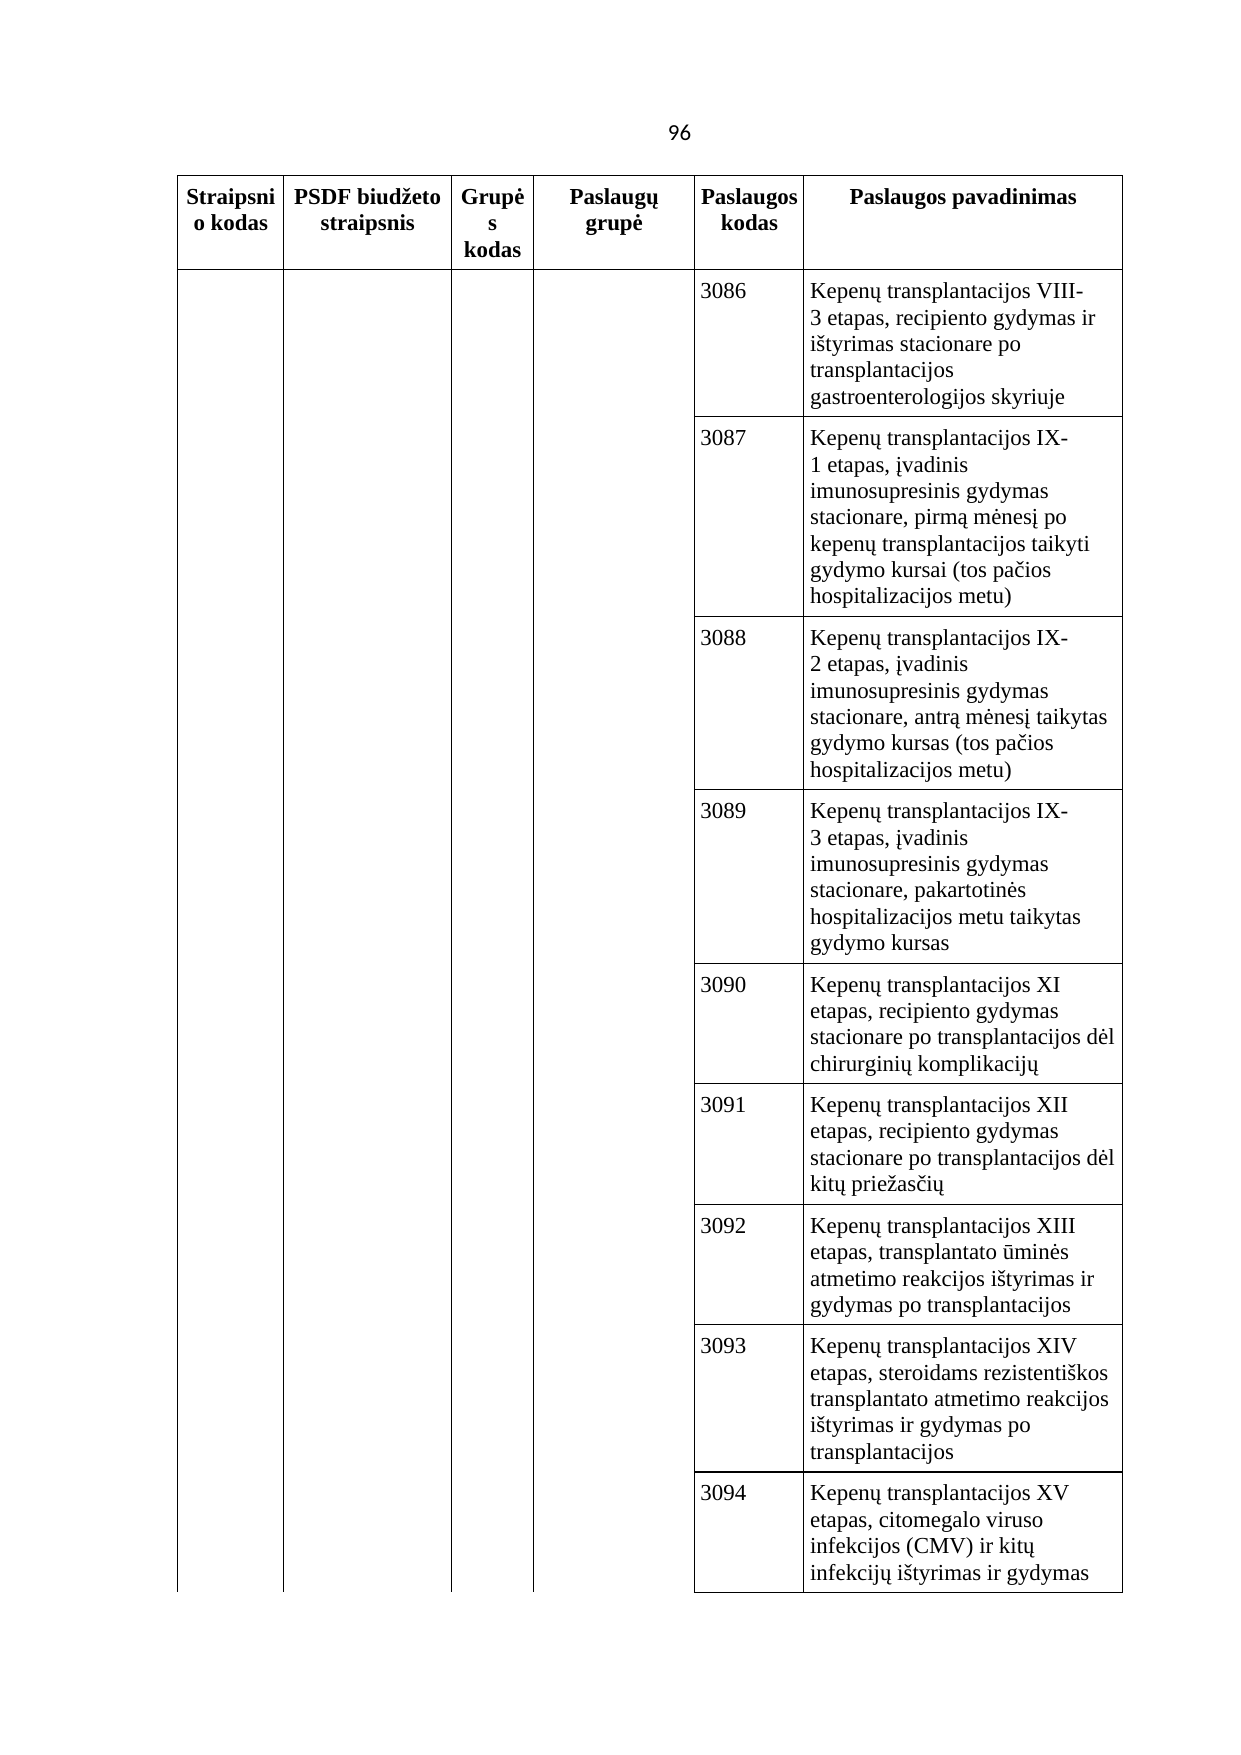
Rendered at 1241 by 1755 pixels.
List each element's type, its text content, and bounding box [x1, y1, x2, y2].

table_cell [534, 1083, 694, 1204]
table_cell [178, 270, 283, 416]
table_cell [452, 1204, 533, 1324]
table_cell [534, 616, 694, 789]
table_cell [452, 1471, 533, 1592]
table_cell [534, 270, 694, 416]
table_cell [452, 1083, 533, 1204]
table_cell [178, 1204, 283, 1324]
table_cell [534, 1204, 694, 1324]
table_cell 3091 [695, 1084, 803, 1204]
table_cell [534, 1324, 694, 1471]
table_cell Kepenų transplantacijos XIII etapas, transplantato ūminės atmetimo reakcijos ištyrimas ir gydymas po transplantacijos [804, 1205, 1122, 1324]
table_cell [284, 963, 451, 1083]
table_cell [178, 1324, 283, 1471]
table_cell [452, 416, 533, 616]
table_header Paslaugos pavadinimas [804, 176, 1122, 269]
table_cell Kepenų transplantacijos XV etapas, citomegalo viruso infekcijos (CMV) ir kitų infekcijų ištyrimas ir gydymas [804, 1473, 1122, 1592]
table_cell 3086 [695, 270, 803, 416]
table_cell [178, 963, 283, 1083]
table_cell [534, 416, 694, 616]
table_cell Kepenų transplantacijos IX-1 etapas, įvadinis imunosupresinis gydymas stacionare, pirmą mėnesį po kepenų transplantacijos taikyti gydymo kursai (tos pačios hospitalizacijos metu) [804, 417, 1122, 616]
table_cell Kepenų transplantacijos IX-2 etapas, įvadinis imunosupresinis gydymas stacionare, antrą mėnesį taikytas gydymo kursas (tos pačios hospitalizacijos metu) [804, 617, 1122, 789]
table_cell Kepenų transplantacijos XII etapas, recipiento gydymas stacionare po transplantacijos dėl kitų priežasčių [804, 1084, 1122, 1204]
table_cell [452, 963, 533, 1083]
table_header Paslaugos kodas [695, 176, 803, 269]
table_header Paslaugų grupė [534, 176, 694, 269]
table_cell [452, 616, 533, 789]
table_cell 3094 [695, 1473, 803, 1592]
table_cell 3088 [695, 617, 803, 789]
table_cell [178, 616, 283, 789]
table_cell [534, 1471, 694, 1592]
table_cell [178, 416, 283, 616]
table_header Grupės kodas [452, 176, 533, 269]
table_cell [178, 1471, 283, 1592]
table_cell [284, 1204, 451, 1324]
table_cell Kepenų transplantacijos IX-3 etapas, įvadinis imunosupresinis gydymas stacionare, pakartotinės hospitalizacijos metu taikytas gydymo kursas [804, 790, 1122, 962]
table_cell [452, 1324, 533, 1471]
table_header PSDF biudžeto straipsnis [284, 176, 451, 269]
table_cell Kepenų transplantacijos XI etapas, recipiento gydymas stacionare po transplantacijos dėl chirurginių komplikacijų [804, 964, 1122, 1083]
table_cell 3089 [695, 790, 803, 962]
table_cell 3092 [695, 1205, 803, 1324]
table_cell [284, 1324, 451, 1471]
table_cell [178, 789, 283, 962]
table_cell [284, 789, 451, 962]
table_cell [284, 1083, 451, 1204]
table_cell [284, 270, 451, 416]
table_cell [534, 963, 694, 1083]
table_cell [452, 270, 533, 416]
table_header Straipsnio kodas [178, 176, 283, 269]
table_cell [452, 789, 533, 962]
table_cell [284, 1471, 451, 1592]
table_cell 3087 [695, 417, 803, 616]
table_cell Kepenų transplantacijos XIV etapas, steroidams rezistentiškos transplantato atmetimo reakcijos ištyrimas ir gydymas po transplantacijos [804, 1325, 1122, 1471]
table_cell 3093 [695, 1325, 803, 1471]
table_cell Kepenų transplantacijos VIII-3 etapas, recipiento gydymas ir ištyrimas stacionare po transplantacijos gastroenterologijos skyriuje [804, 270, 1122, 416]
table_cell 3090 [695, 964, 803, 1083]
table_cell [284, 616, 451, 789]
table_cell [178, 1083, 283, 1204]
table_cell [534, 789, 694, 962]
table_cell [284, 416, 451, 616]
